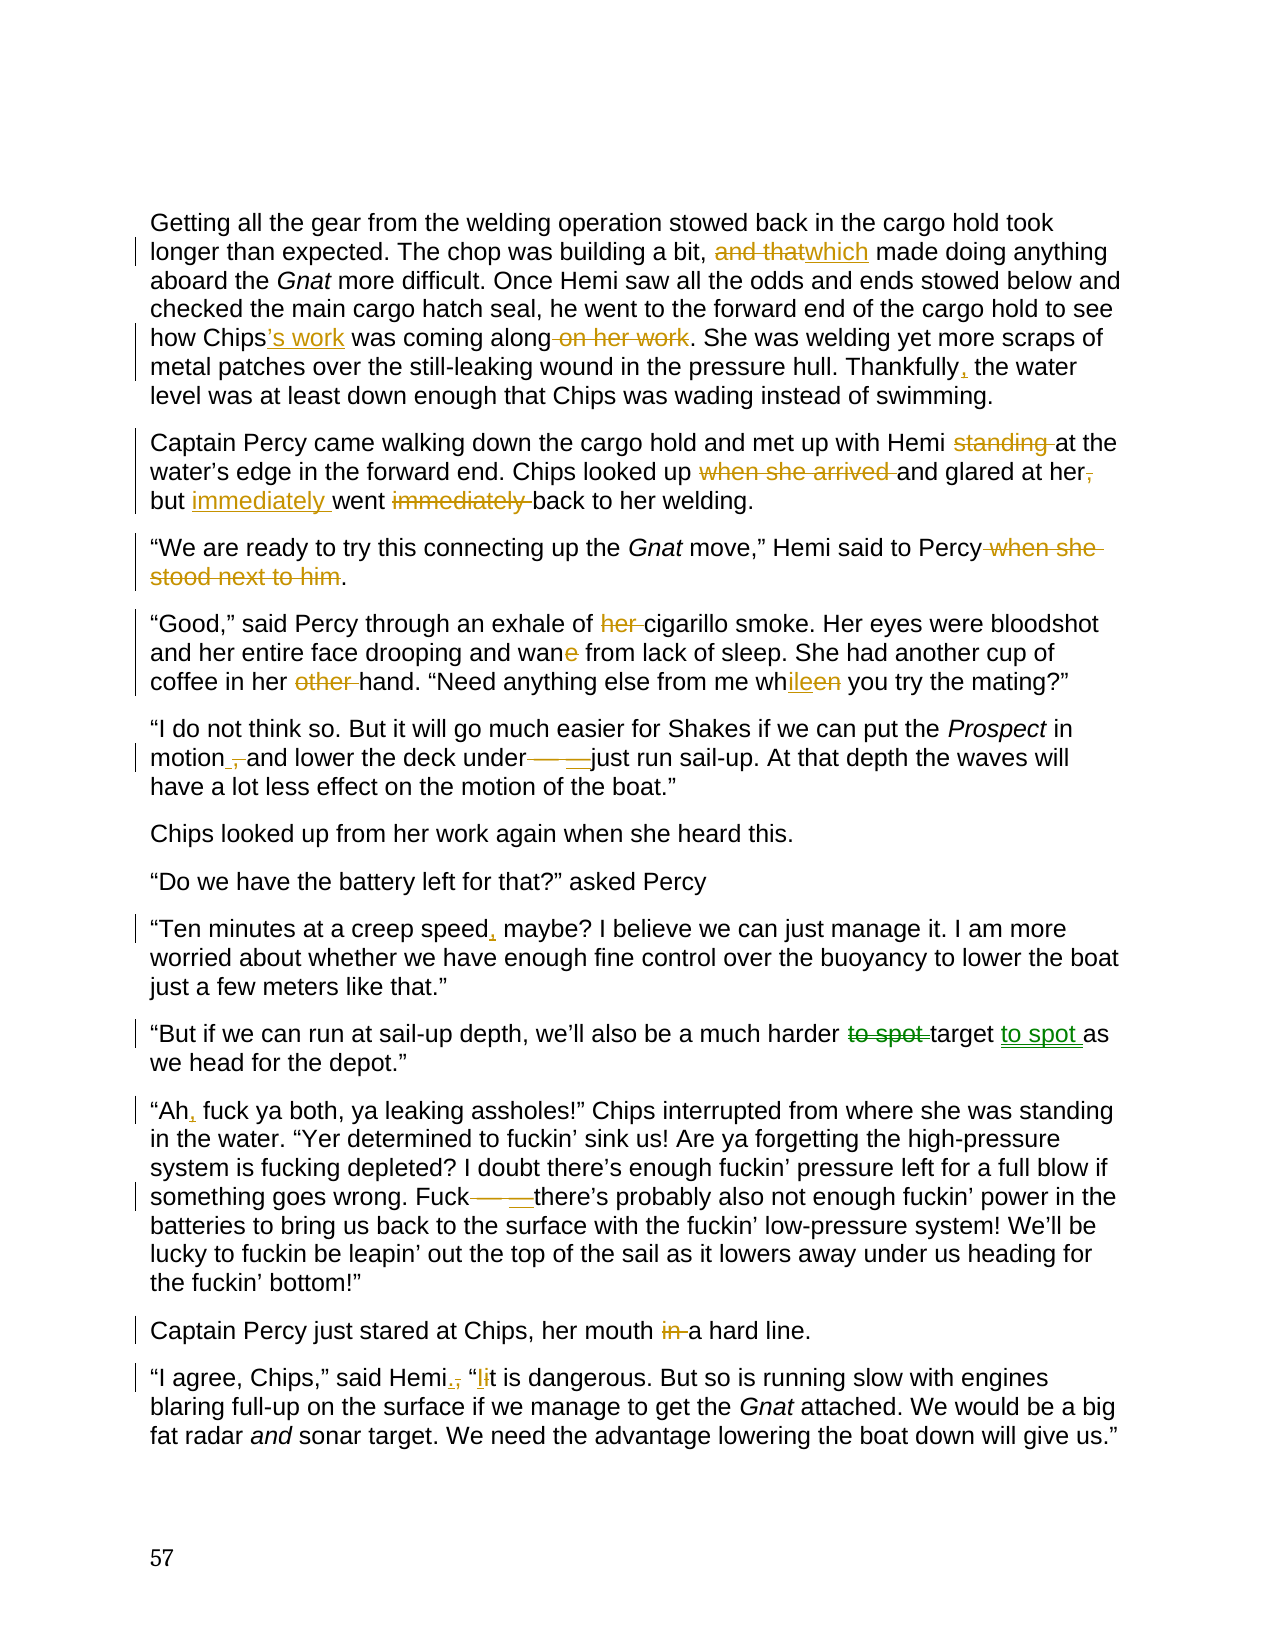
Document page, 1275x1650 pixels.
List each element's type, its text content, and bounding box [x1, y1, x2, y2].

text “Ten minutes at a creep speed, maybe? I believe we can just manage it. I am more worried about whether we have enough fine control over the buoyancy to lower the boat just a few meters like that.” [150, 914, 1125, 1001]
text “Ah, fuck ya both, ya leaking assholes!” Chips interrupted from where she was standing in the water. “Yer determined to fuckin’ sink us! Are ya forgetting the high-pressure system is fucking depleted? I doubt there’s enough fuckin’ pressure left for a full blow if something goes wrong. Fuck—there’s probably also not enough fuckin’ power in the batteries to bring us back to the surface with the fuckin’ low-pressure system! We’ll be lucky to fuckin be leapin’ out the top of the sail as it lowers away under us heading for the fuckin’ bottom!” [150, 1096, 1125, 1297]
text Captain Percy just stared at Chips, her mouth a hard line. [150, 1316, 1125, 1344]
text “We are ready to try this connecting up the Gnat move,” Hemi said to Percy. [150, 533, 1125, 591]
text “Do we have the battery left for that?” asked Percy [150, 867, 1125, 896]
text “But if we can run at sail-up depth, we’ll also be a much harder target to spot as we head for the depot.” [150, 1019, 1125, 1077]
text Chips looked up from her work again when she heard this. [150, 819, 1125, 848]
text “I agree, Chips,” said Hemi. “It is dangerous. But so is running slow with engines blaring full-up on the surface if we manage to get the Gnat attached. We would be a big fat radar and sonar target. We need the advantage lowering the boat down will give us.” [150, 1363, 1125, 1449]
text “Good,” said Percy through an exhale of cigarillo smoke. Her eyes were bloodshot and her entire face drooping and wan from lack of sleep. She had another cup of coffee in her hand. “Need anything else from me while you try the mating?” [150, 609, 1125, 696]
text Getting all the gear from the welding operation stowed back in the cargo hold took longer than expected. The chop was building a bit, which made doing anything aboard the Gnat more difficult. Once Hemi saw all the odds and ends stowed below and checked the main cargo hatch seal, he went to the forward end of the cargo hold to see how Chips’s work was coming along. She was welding yet more scraps of metal patches over the still-leaking wound in the pressure hull. Thankfully, the water level was at least down enough that Chips was wading instead of swimming. [150, 208, 1125, 409]
text Captain Percy came walking down the cargo hold and met up with Hemi at the water’s edge in the forward end. Chips looked up and glared at her but immediately went back to her welding. [150, 428, 1125, 514]
text “I do not think so. But it will go much easier for Shakes if we can put the Prospect in motion and lower the deck under—just run sail-up. At that depth the waves will have a lot less effect on the motion of the boat.” [150, 714, 1125, 801]
